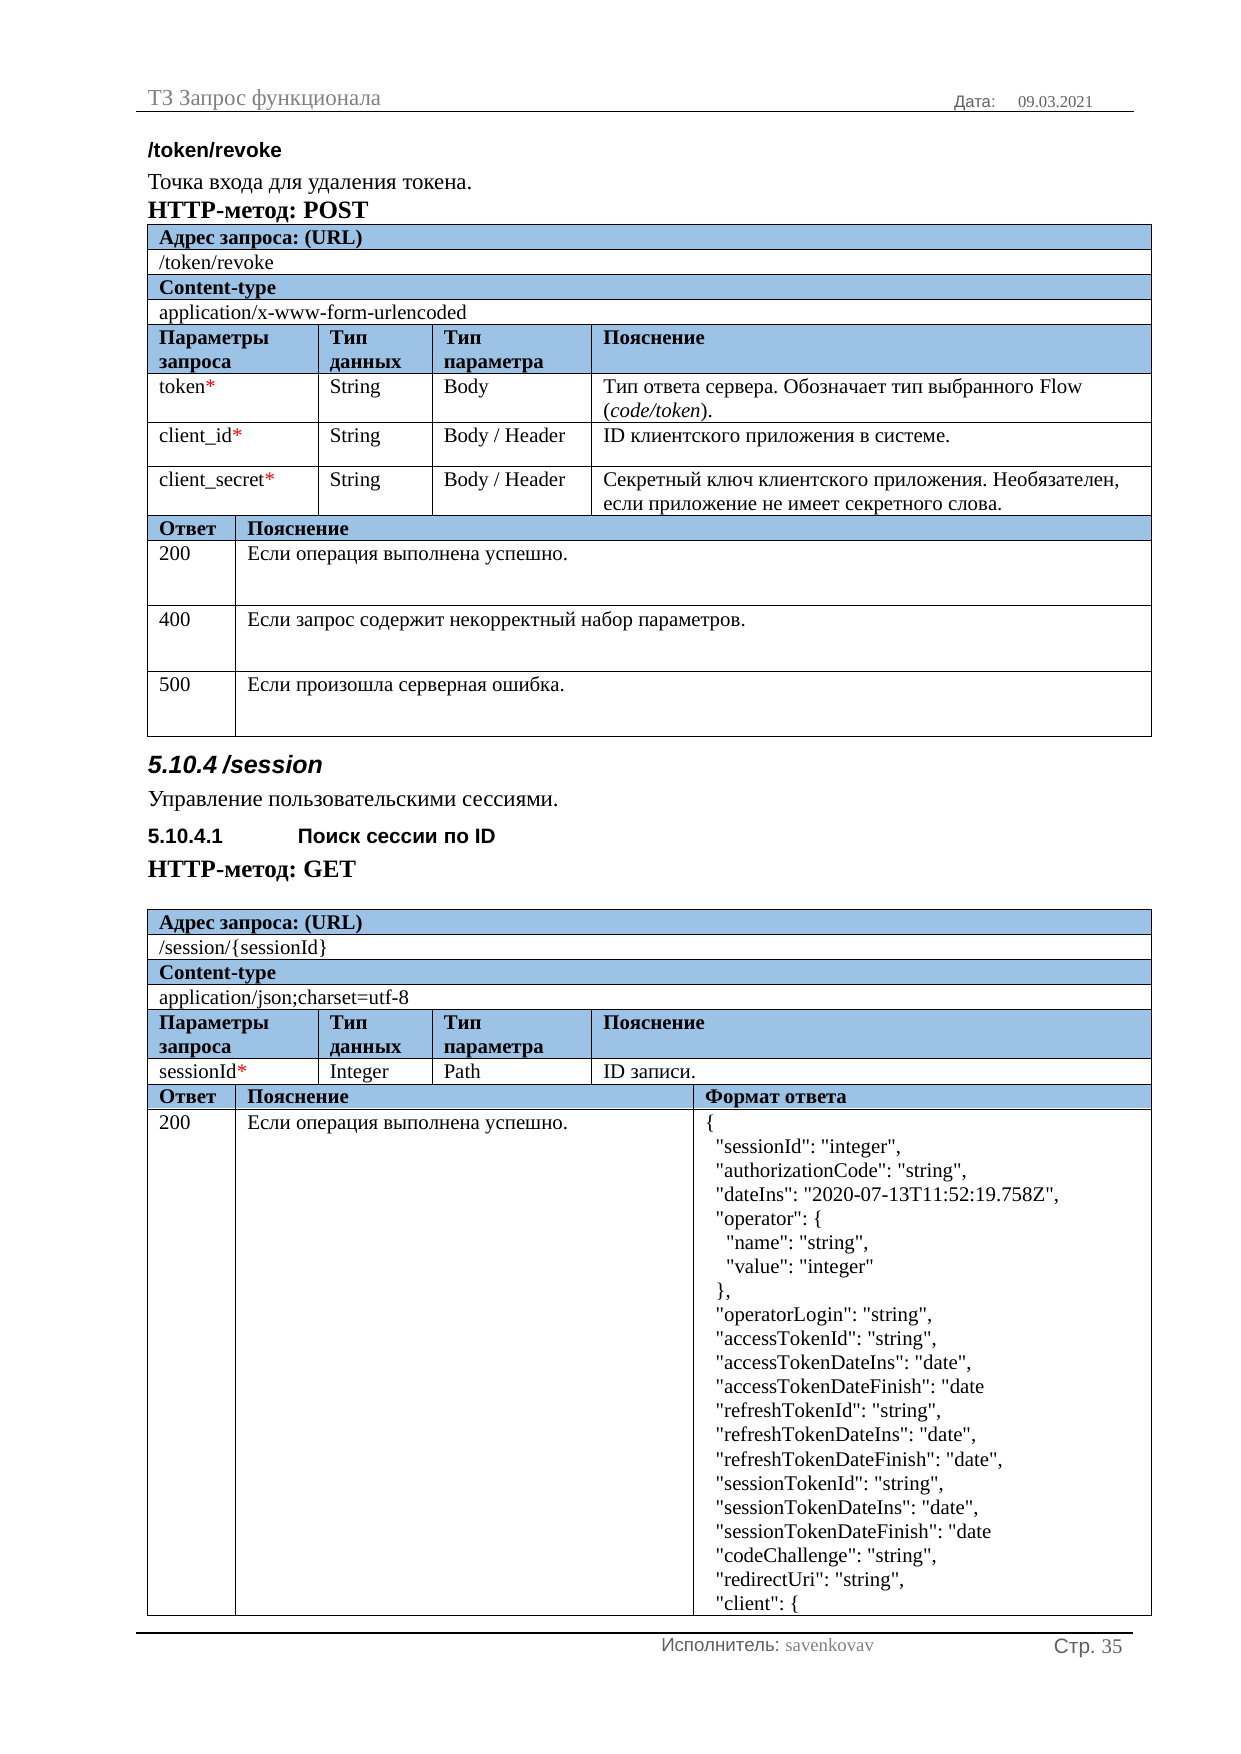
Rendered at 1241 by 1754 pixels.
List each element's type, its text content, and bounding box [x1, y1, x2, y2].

table_cell application/x-www-form-urlencoded [148, 300, 1151, 324]
table_cell 200 [148, 1110, 235, 1615]
table_cell { "sessionId": "integer", "authorizationCode": "string", "dateIns": "2020-07-13T11:52:19.758Z", "operator": { "name": "string", "value": "integer" }, "operatorLogin": "string", "accessTokenId": "string", "accessTokenDateIns": "date", "accessTokenDateFinish": "date "refreshTokenId": "string", "refreshTokenDateIns": "date", "refreshTokenDateFinish": "date", "sessionTokenId": "string", "sessionTokenDateIns": "date", "sessionTokenDateFinish": "date "codeChallenge": "string", "redirectUri": "string", "client": { [694, 1110, 1151, 1615]
table_cell Body [433, 374, 591, 422]
table_cell client_secret* [148, 467, 318, 515]
table_cell String [319, 423, 432, 466]
table_cell Integer [319, 1059, 432, 1083]
table_cell Ответ [148, 516, 235, 540]
table_cell Если произошла серверная ошибка. [236, 672, 1151, 736]
table_cell String [319, 467, 432, 515]
table_cell Если запрос содержит некорректный набор параметров. [236, 606, 1151, 671]
table_cell ID клиентского приложения в системе. [592, 423, 1151, 466]
table_cell /token/revoke [148, 250, 1151, 274]
table_cell client_id* [148, 423, 318, 466]
table_cell Ответ [148, 1085, 235, 1108]
table_cell sessionId* [148, 1059, 318, 1083]
table_cell application/json;charset=utf-8 [148, 985, 1151, 1009]
table_cell Тип данных [319, 325, 432, 373]
table_cell Тип параметра [433, 325, 591, 373]
text HTTP-метод: POST [148, 195, 1152, 223]
table_cell Секретный ключ клиентского приложения. Необязателен, если приложение не имеет секретного слова. [592, 467, 1151, 515]
subtitle /session [148, 749, 1152, 778]
subtitle Поиск сессии по ID [148, 823, 1152, 847]
table_cell Пояснение [592, 325, 1151, 373]
table_cell 500 [148, 672, 235, 736]
table_cell Параметры запроса [148, 1010, 318, 1058]
subtitle /token/revoke [148, 138, 1152, 162]
table_cell Если операция выполнена успешно. [236, 541, 1151, 605]
table_cell String [319, 374, 432, 422]
table_cell Пояснение [592, 1010, 1151, 1058]
table_cell Тип ответа сервера. Обозначает тип выбранного Flow (code/token). [592, 374, 1151, 422]
table_cell /session/{sessionId} [148, 935, 1151, 959]
text Точка входа для удаления токена. [148, 168, 1152, 195]
table_cell Path [433, 1059, 591, 1083]
table_cell Тип данных [319, 1010, 432, 1058]
table_cell Пояснение [236, 1085, 693, 1108]
table_cell Content-type [148, 960, 1151, 984]
table_cell Content-type [148, 275, 1151, 299]
table_cell Пояснение [236, 516, 1151, 540]
table_cell Тип параметра [433, 1010, 591, 1058]
table_cell Формат ответа [694, 1085, 1151, 1108]
table_header Адрес запроcа: (URL) [148, 910, 1151, 934]
table_cell Параметры запроса [148, 325, 318, 373]
table_cell ID записи. [592, 1059, 1151, 1083]
table_cell Если операция выполнена успешно. [236, 1110, 693, 1615]
table_cell Body / Header [433, 467, 591, 515]
table_cell Body / Header [433, 423, 591, 466]
table_cell 200 [148, 541, 235, 605]
table_header Адрес запроcа: (URL) [148, 225, 1151, 249]
text Управление пользовательскими сессиями. [148, 784, 1152, 811]
text HTTP-метод: GET [148, 854, 1152, 882]
table_cell token* [148, 374, 318, 422]
table_cell 400 [148, 606, 235, 671]
